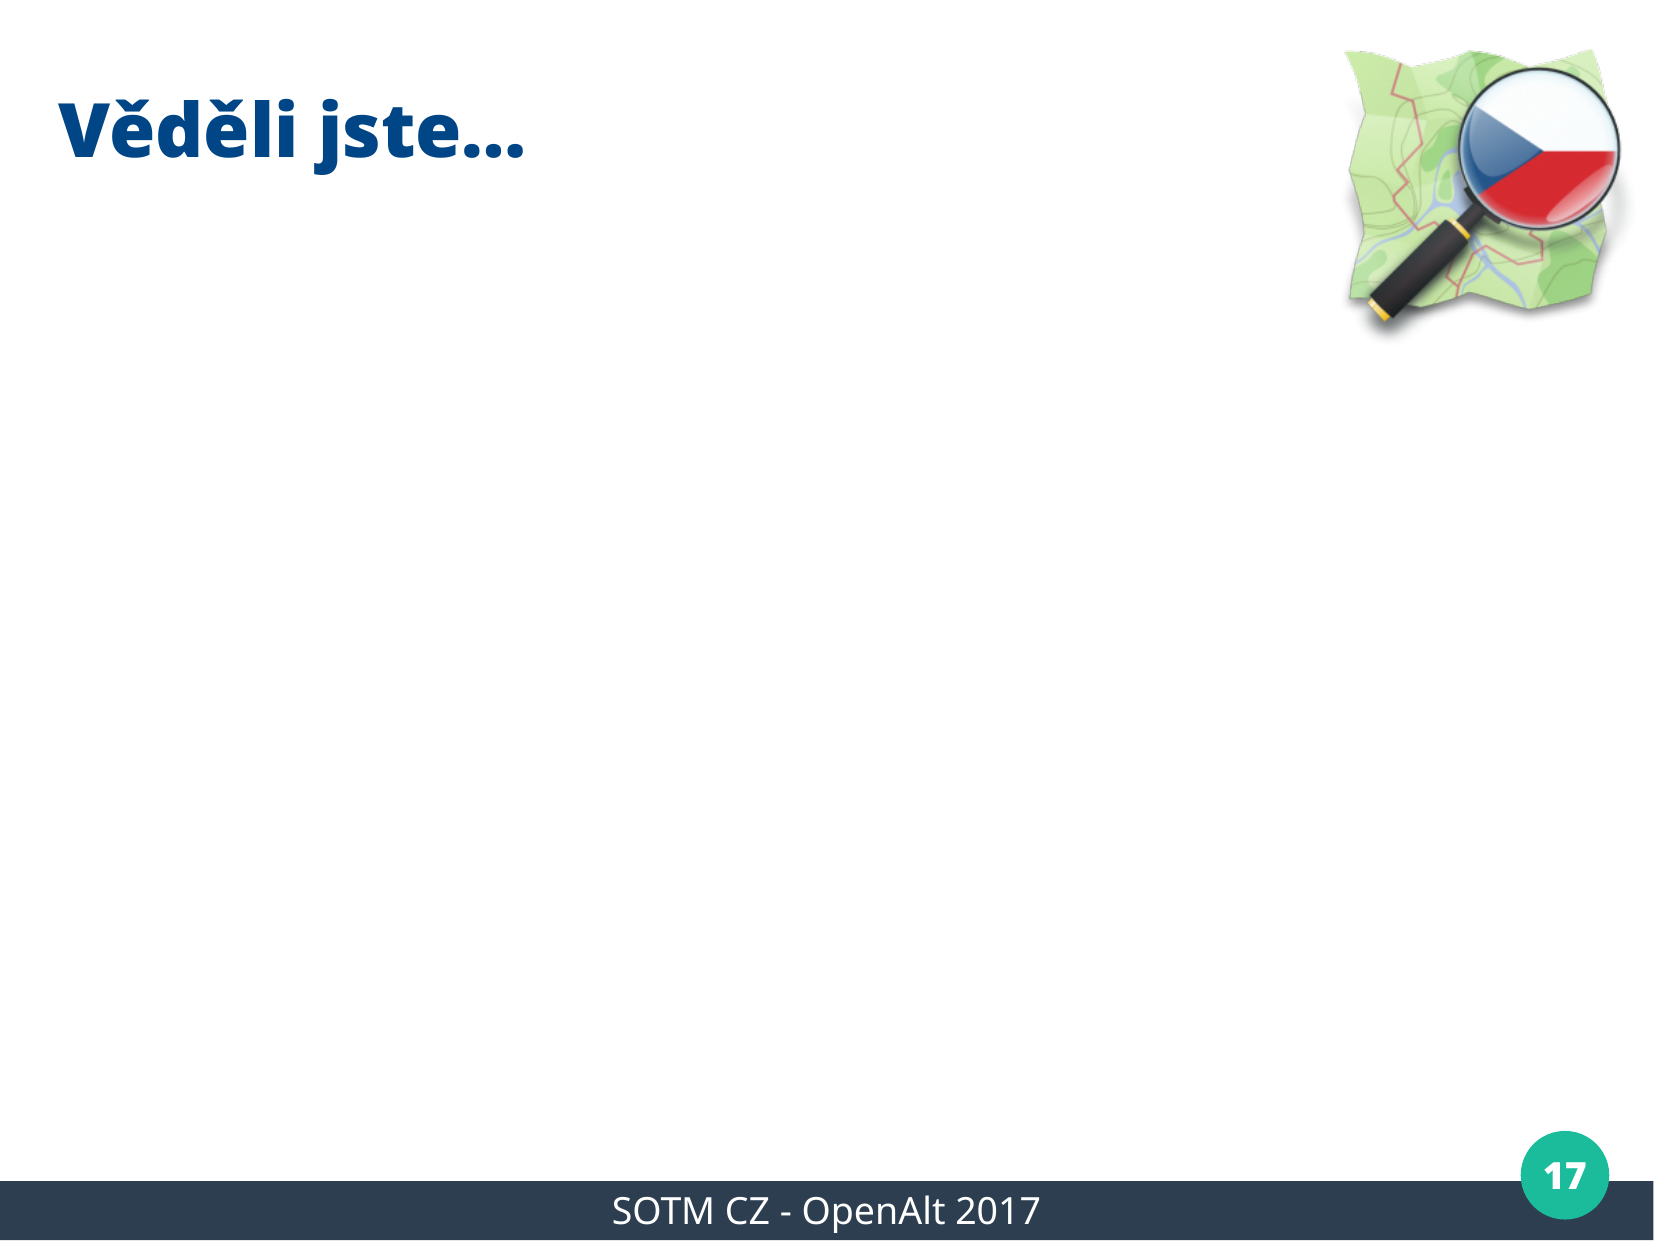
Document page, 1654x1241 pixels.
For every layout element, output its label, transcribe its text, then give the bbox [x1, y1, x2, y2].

picture [1334, 49, 1635, 350]
title Věděli jste… [59, 49, 1347, 207]
